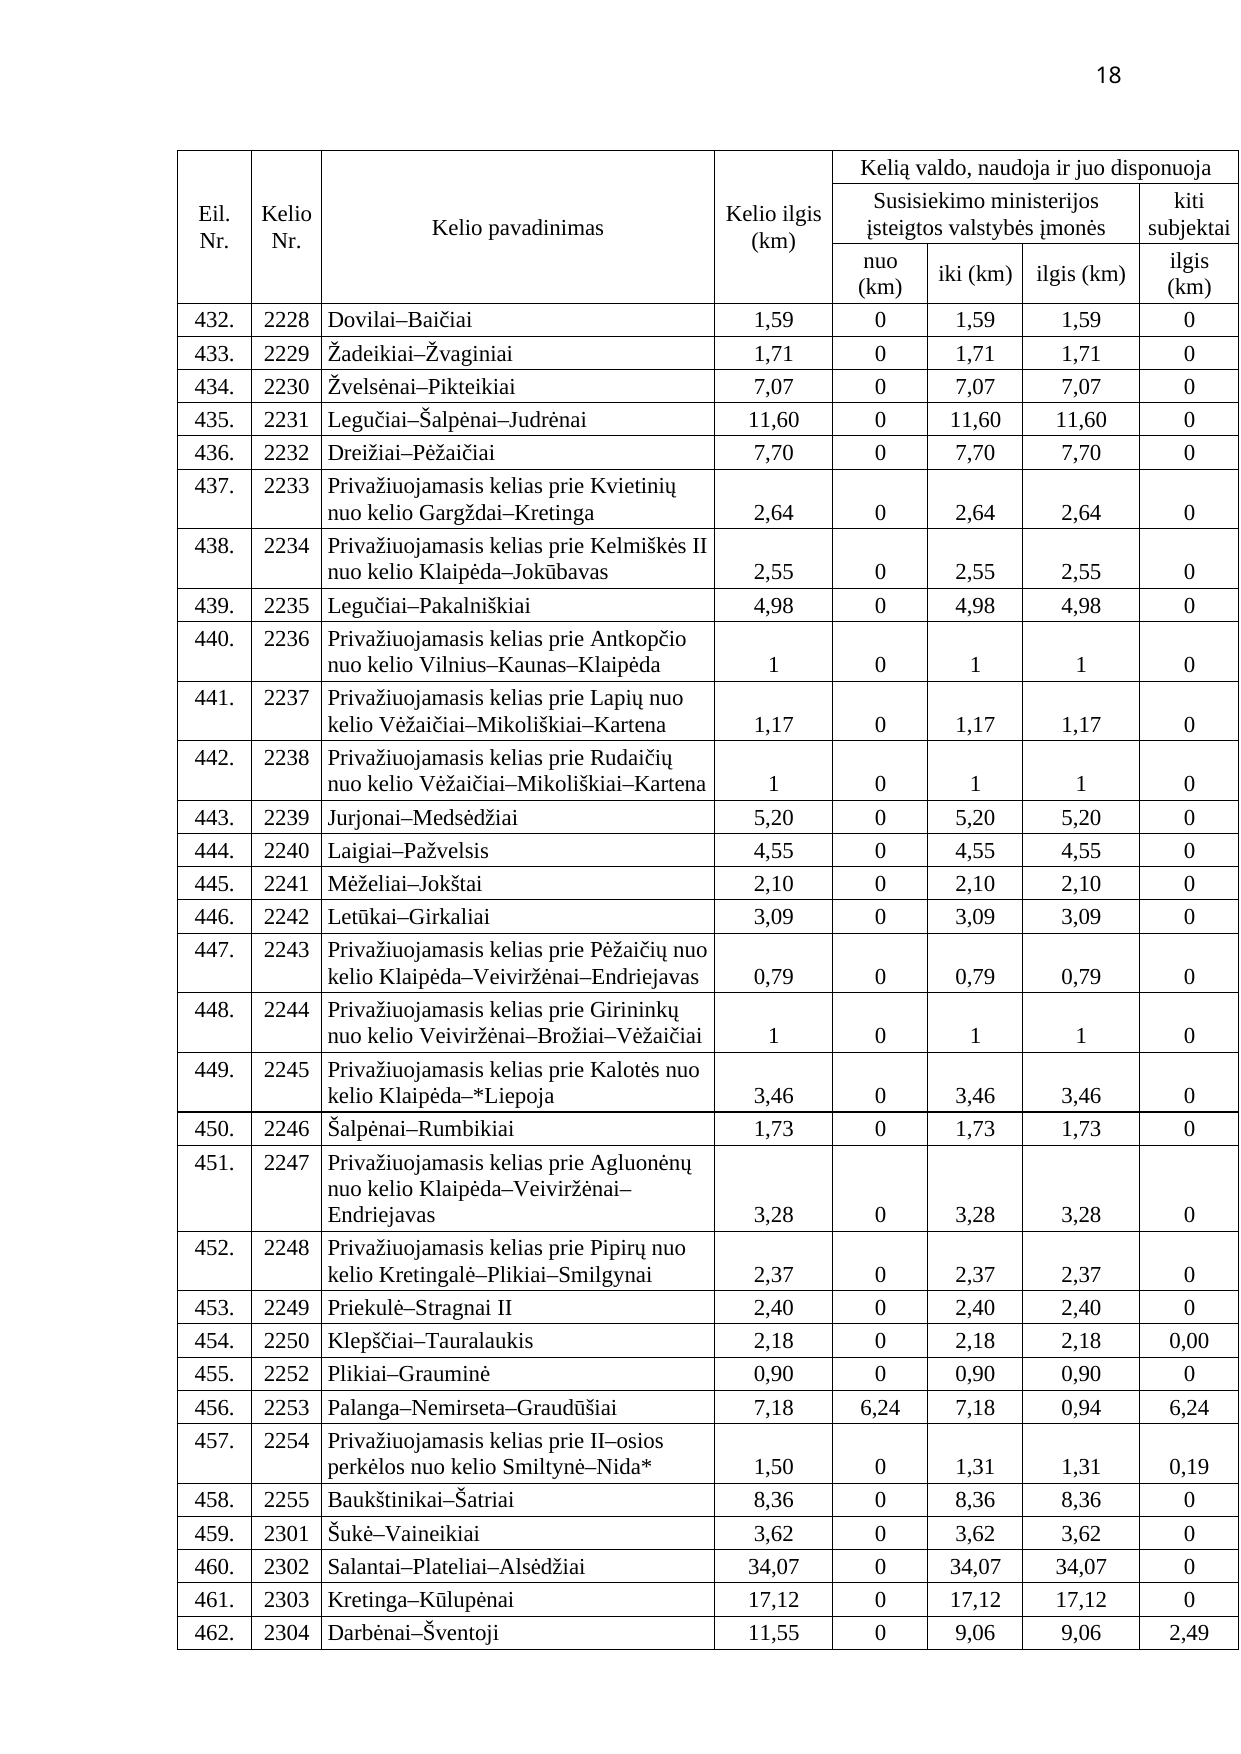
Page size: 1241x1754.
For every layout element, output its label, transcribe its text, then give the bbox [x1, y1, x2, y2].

table_cell 3,46 [715, 1053, 832, 1111]
table_cell kiti subjektai [1140, 184, 1238, 243]
table_cell 0 [1140, 741, 1238, 800]
table_cell 0 [833, 1583, 927, 1616]
table_cell 2245 [252, 1053, 321, 1111]
table_cell 460. [178, 1550, 251, 1582]
table_cell 0 [1140, 304, 1238, 336]
table_cell Baukštinikai–Šatriai [322, 1484, 714, 1516]
table_cell 1,17 [928, 682, 1022, 740]
table_cell 0 [833, 470, 927, 528]
table_cell 0 [833, 622, 927, 681]
table_cell Šalpėnai–Rumbikiai [322, 1113, 714, 1144]
table_cell 0 [833, 682, 927, 740]
table_cell Laigiai–Pažvelsis [322, 834, 714, 866]
table_cell 1,71 [1023, 337, 1139, 369]
table_cell 1 [1023, 741, 1139, 800]
table_cell 17,12 [928, 1583, 1022, 1616]
table_cell 436. [178, 436, 251, 468]
table_cell 0 [1140, 682, 1238, 740]
table_cell 1,17 [1023, 682, 1139, 740]
table_cell 0 [833, 867, 927, 899]
table_cell 4,98 [715, 589, 832, 621]
table_cell 2302 [252, 1550, 321, 1582]
table_cell Privažiuojamasis kelias prie Pėžaičių nuo kelio Klaipėda–Veiviržėnai–Endriejavas [322, 934, 714, 992]
table_cell 444. [178, 834, 251, 866]
table_cell Privažiuojamasis kelias prie Pipirų nuo kelio Kretingalė–Plikiai–Smilgynai [322, 1232, 714, 1290]
table_cell 0 [833, 1617, 927, 1649]
table_cell 0,90 [715, 1358, 832, 1390]
table_cell 2243 [252, 934, 321, 992]
table_cell 1,73 [715, 1113, 832, 1144]
table_cell 1 [928, 622, 1022, 681]
table_cell 440. [178, 622, 251, 681]
table_cell Jurjonai–Medsėdžiai [322, 801, 714, 833]
table_cell 2304 [252, 1617, 321, 1649]
table_cell 7,18 [715, 1391, 832, 1423]
table_cell 443. [178, 801, 251, 833]
table_cell 0 [833, 1484, 927, 1516]
table_header Kelio ilgis (km) [715, 151, 832, 302]
table_cell Priekulė–Stragnai II [322, 1291, 714, 1323]
table_cell 0 [1140, 436, 1238, 468]
table_cell 1,71 [715, 337, 832, 369]
table_cell 7,18 [928, 1391, 1022, 1423]
table_cell Privažiuojamasis kelias prie Rudaičių nuo kelio Vėžaičiai–Mikoliškiai–Kartena [322, 741, 714, 800]
table_cell 0 [1140, 993, 1238, 1052]
table_cell 437. [178, 470, 251, 528]
table_cell Palanga–Nemirseta–Graudūšiai [322, 1391, 714, 1423]
table_cell 0 [833, 1053, 927, 1111]
table_cell 447. [178, 934, 251, 992]
table_cell 2235 [252, 589, 321, 621]
table_cell Privažiuojamasis kelias prie Kelmiškės II nuo kelio Klaipėda–Jokūbavas [322, 529, 714, 588]
table_header Eil. Nr. [178, 151, 251, 302]
table_cell Privažiuojamasis kelias prie Agluonėnų nuo kelio Klaipėda–Veiviržėnai–Endriejavas [322, 1146, 714, 1231]
table_cell 445. [178, 867, 251, 899]
table_cell 0,94 [1023, 1391, 1139, 1423]
table_cell Darbėnai–Šventoji [322, 1617, 714, 1649]
table_cell 3,09 [1023, 900, 1139, 933]
table_cell 11,60 [1023, 403, 1139, 435]
table_cell Dovilai–Baičiai [322, 304, 714, 336]
table_cell 7,70 [928, 436, 1022, 468]
table_cell Privažiuojamasis kelias prie Antkopčio nuo kelio Vilnius–Kaunas–Klaipėda [322, 622, 714, 681]
table_cell 2,64 [928, 470, 1022, 528]
table_cell 1 [715, 993, 832, 1052]
table_cell 432. [178, 304, 251, 336]
table_cell 2250 [252, 1324, 321, 1357]
table_cell 2,40 [715, 1291, 832, 1323]
table_cell 2252 [252, 1358, 321, 1390]
table_cell 0 [1140, 589, 1238, 621]
table_cell Privažiuojamasis kelias prie Kvietinių nuo kelio Gargždai–Kretinga [322, 470, 714, 528]
table_cell 0 [833, 1550, 927, 1582]
table_cell 34,07 [928, 1550, 1022, 1582]
table_cell 439. [178, 589, 251, 621]
table_cell 3,46 [928, 1053, 1022, 1111]
table_cell 448. [178, 993, 251, 1052]
table_cell 434. [178, 370, 251, 402]
table_cell Privažiuojamasis kelias prie II–osios perkėlos nuo kelio Smiltynė–Nida* [322, 1424, 714, 1483]
table_cell 2,10 [1023, 867, 1139, 899]
table_cell 2230 [252, 370, 321, 402]
table_cell 0 [833, 900, 927, 933]
table_cell 0 [833, 436, 927, 468]
table_cell 3,09 [928, 900, 1022, 933]
table_cell Salantai–Plateliai–Alsėdžiai [322, 1550, 714, 1582]
table_cell 2,10 [928, 867, 1022, 899]
table_cell 2240 [252, 834, 321, 866]
table_cell 454. [178, 1324, 251, 1357]
table_cell 0 [833, 1232, 927, 1290]
table_cell 0 [1140, 834, 1238, 866]
table_cell 2,55 [715, 529, 832, 588]
table_cell 2244 [252, 993, 321, 1052]
table_cell 2,37 [1023, 1232, 1139, 1290]
table_cell 433. [178, 337, 251, 369]
table_cell 1 [1023, 622, 1139, 681]
table_cell Klepščiai–Tauralaukis [322, 1324, 714, 1357]
table_cell 2232 [252, 436, 321, 468]
table_cell 0 [1140, 529, 1238, 588]
table_cell 0 [833, 304, 927, 336]
table_cell Privažiuojamasis kelias prie Girininkų nuo kelio Veiviržėnai–Brožiai–Vėžaičiai [322, 993, 714, 1052]
table_cell 2,37 [928, 1232, 1022, 1290]
table_cell 2303 [252, 1583, 321, 1616]
table_cell 0 [833, 934, 927, 992]
table_cell 453. [178, 1291, 251, 1323]
table_cell ilgis (km) [1023, 244, 1139, 302]
table_cell 0 [1140, 1113, 1238, 1144]
table_cell 1,71 [928, 337, 1022, 369]
table_cell 0 [1140, 337, 1238, 369]
table_cell 2241 [252, 867, 321, 899]
table_cell 3,09 [715, 900, 832, 933]
table_cell 0,79 [715, 934, 832, 992]
table_cell 1,59 [928, 304, 1022, 336]
table_cell 2,40 [928, 1291, 1022, 1323]
table_cell 0 [1140, 622, 1238, 681]
table_cell 0 [833, 589, 927, 621]
table_cell 2246 [252, 1113, 321, 1144]
table_cell Žvelsėnai–Pikteikiai [322, 370, 714, 402]
table_cell 450. [178, 1113, 251, 1144]
table_cell 0 [1140, 1517, 1238, 1549]
table_cell 459. [178, 1517, 251, 1549]
table_cell 6,24 [833, 1391, 927, 1423]
table_cell 0 [833, 834, 927, 866]
table_cell 2233 [252, 470, 321, 528]
table_cell 0 [1140, 1550, 1238, 1582]
table_cell 5,20 [715, 801, 832, 833]
table_cell 7,07 [928, 370, 1022, 402]
table_cell 2238 [252, 741, 321, 800]
table_cell 435. [178, 403, 251, 435]
table_cell 441. [178, 682, 251, 740]
table_cell 2236 [252, 622, 321, 681]
table_cell 0 [1140, 1146, 1238, 1231]
table_cell 4,98 [928, 589, 1022, 621]
table_cell 3,62 [1023, 1517, 1139, 1549]
table_header Kelio pavadinimas [322, 151, 714, 302]
table_cell Dreižiai–Pėžaičiai [322, 436, 714, 468]
table_cell 2,18 [928, 1324, 1022, 1357]
table_cell 8,36 [1023, 1484, 1139, 1516]
table_cell 4,55 [1023, 834, 1139, 866]
table_cell 1,17 [715, 682, 832, 740]
table_cell 9,06 [1023, 1617, 1139, 1649]
table_cell Mėželiai–Jokštai [322, 867, 714, 899]
table_cell 458. [178, 1484, 251, 1516]
table_cell 0 [1140, 1053, 1238, 1111]
table_cell 2249 [252, 1291, 321, 1323]
table_cell 2248 [252, 1232, 321, 1290]
table_cell 34,07 [1023, 1550, 1139, 1582]
table_cell 7,70 [1023, 436, 1139, 468]
table_cell 0 [833, 1146, 927, 1231]
table_cell 2247 [252, 1146, 321, 1231]
table_cell 0 [833, 1291, 927, 1323]
table_cell 0 [1140, 801, 1238, 833]
table_cell 6,24 [1140, 1391, 1238, 1423]
table_cell 17,12 [715, 1583, 832, 1616]
table_cell Legučiai–Šalpėnai–Judrėnai [322, 403, 714, 435]
table_cell 8,36 [715, 1484, 832, 1516]
table_cell 4,55 [715, 834, 832, 866]
table_cell Privažiuojamasis kelias prie Kalotės nuo kelio Klaipėda–*Liepoja [322, 1053, 714, 1111]
table_cell 2,40 [1023, 1291, 1139, 1323]
table_cell Žadeikiai–Žvaginiai [322, 337, 714, 369]
table_cell 0,90 [1023, 1358, 1139, 1390]
table_cell 7,07 [1023, 370, 1139, 402]
table_cell Privažiuojamasis kelias prie Lapių nuo kelio Vėžaičiai–Mikoliškiai–Kartena [322, 682, 714, 740]
table_cell 2,64 [1023, 470, 1139, 528]
table_cell 2253 [252, 1391, 321, 1423]
table_cell Legučiai–Pakalniškiai [322, 589, 714, 621]
table_cell 5,20 [928, 801, 1022, 833]
table_cell 0 [1140, 1291, 1238, 1323]
table_cell 0 [833, 1424, 927, 1483]
table_cell Šukė–Vaineikiai [322, 1517, 714, 1549]
table_cell 438. [178, 529, 251, 588]
table_cell 2,55 [1023, 529, 1139, 588]
table_cell 1 [928, 741, 1022, 800]
table_cell 2237 [252, 682, 321, 740]
table_cell Letūkai–Girkaliai [322, 900, 714, 933]
table_cell 2228 [252, 304, 321, 336]
table_cell 442. [178, 741, 251, 800]
table_cell 0 [833, 370, 927, 402]
table_cell 2229 [252, 337, 321, 369]
table_cell 11,60 [928, 403, 1022, 435]
table_cell 0 [1140, 403, 1238, 435]
table_cell 2242 [252, 900, 321, 933]
table_cell 0,79 [928, 934, 1022, 992]
table_cell 17,12 [1023, 1583, 1139, 1616]
table_cell 2254 [252, 1424, 321, 1483]
table_cell 452. [178, 1232, 251, 1290]
table_cell 455. [178, 1358, 251, 1390]
table_cell 457. [178, 1424, 251, 1483]
table_cell 2,37 [715, 1232, 832, 1290]
table_cell 0 [833, 801, 927, 833]
table_header Kelią valdo, naudoja ir juo disponuoja [833, 151, 1238, 183]
table_cell 2,18 [715, 1324, 832, 1357]
table_cell 1,73 [1023, 1113, 1139, 1144]
table_cell 1,31 [1023, 1424, 1139, 1483]
table_cell 1,50 [715, 1424, 832, 1483]
table_cell 0 [833, 1324, 927, 1357]
table_cell ilgis (km) [1140, 244, 1238, 302]
table_cell 4,55 [928, 834, 1022, 866]
table_cell 2255 [252, 1484, 321, 1516]
table_cell 462. [178, 1617, 251, 1649]
table_cell 34,07 [715, 1550, 832, 1582]
table_cell 0 [1140, 900, 1238, 933]
table_cell 7,70 [715, 436, 832, 468]
table_cell Plikiai–Grauminė [322, 1358, 714, 1390]
table_cell 2234 [252, 529, 321, 588]
table_cell 0 [1140, 1583, 1238, 1616]
table_cell 0 [1140, 1232, 1238, 1290]
table_cell 0,90 [928, 1358, 1022, 1390]
table_cell 1,31 [928, 1424, 1022, 1483]
table_cell 2231 [252, 403, 321, 435]
table_cell 0 [833, 403, 927, 435]
table_cell 0,79 [1023, 934, 1139, 992]
table_cell 1 [928, 993, 1022, 1052]
table_cell 0 [833, 1358, 927, 1390]
table_cell iki (km) [928, 244, 1022, 302]
table_cell 7,07 [715, 370, 832, 402]
table_cell 1,73 [928, 1113, 1022, 1144]
table_cell 1 [1023, 993, 1139, 1052]
table_cell 0 [833, 337, 927, 369]
table_cell 0 [833, 993, 927, 1052]
table_cell Susisiekimo ministerijos įsteigtos valstybės įmonės [833, 184, 1139, 243]
table_cell 446. [178, 900, 251, 933]
table_cell 0 [1140, 370, 1238, 402]
table_cell 11,55 [715, 1617, 832, 1649]
table_cell 0 [833, 1113, 927, 1144]
table_cell 9,06 [928, 1617, 1022, 1649]
table_cell 3,62 [928, 1517, 1022, 1549]
table_cell 5,20 [1023, 801, 1139, 833]
table_cell 0 [1140, 934, 1238, 992]
table_cell 11,60 [715, 403, 832, 435]
table_cell 4,98 [1023, 589, 1139, 621]
table_cell nuo (km) [833, 244, 927, 302]
table_cell 456. [178, 1391, 251, 1423]
table_cell 0 [1140, 470, 1238, 528]
table_cell 2,64 [715, 470, 832, 528]
table_cell 0 [1140, 1358, 1238, 1390]
table_cell 0 [833, 529, 927, 588]
table_cell 2,10 [715, 867, 832, 899]
table_cell 3,46 [1023, 1053, 1139, 1111]
table_cell 0 [1140, 1484, 1238, 1516]
table_cell 451. [178, 1146, 251, 1231]
table_cell 0,19 [1140, 1424, 1238, 1483]
table_cell 1,59 [715, 304, 832, 336]
table_cell 3,28 [715, 1146, 832, 1231]
table_cell 8,36 [928, 1484, 1022, 1516]
table_cell 2301 [252, 1517, 321, 1549]
table_cell 2,18 [1023, 1324, 1139, 1357]
table_cell 1 [715, 622, 832, 681]
table_cell 3,62 [715, 1517, 832, 1549]
table_cell 0 [833, 1517, 927, 1549]
table_cell 3,28 [928, 1146, 1022, 1231]
table_cell 3,28 [1023, 1146, 1139, 1231]
table_cell 2,49 [1140, 1617, 1238, 1649]
table_cell 2,55 [928, 529, 1022, 588]
table_cell 1,59 [1023, 304, 1139, 336]
table_cell 0 [833, 741, 927, 800]
table_cell 461. [178, 1583, 251, 1616]
table_cell 0 [1140, 867, 1238, 899]
table_cell 2239 [252, 801, 321, 833]
table_cell 0,00 [1140, 1324, 1238, 1357]
table_cell 449. [178, 1053, 251, 1111]
table_header Kelio Nr. [252, 151, 321, 302]
table_cell 1 [715, 741, 832, 800]
table_cell Kretinga–Kūlupėnai [322, 1583, 714, 1616]
